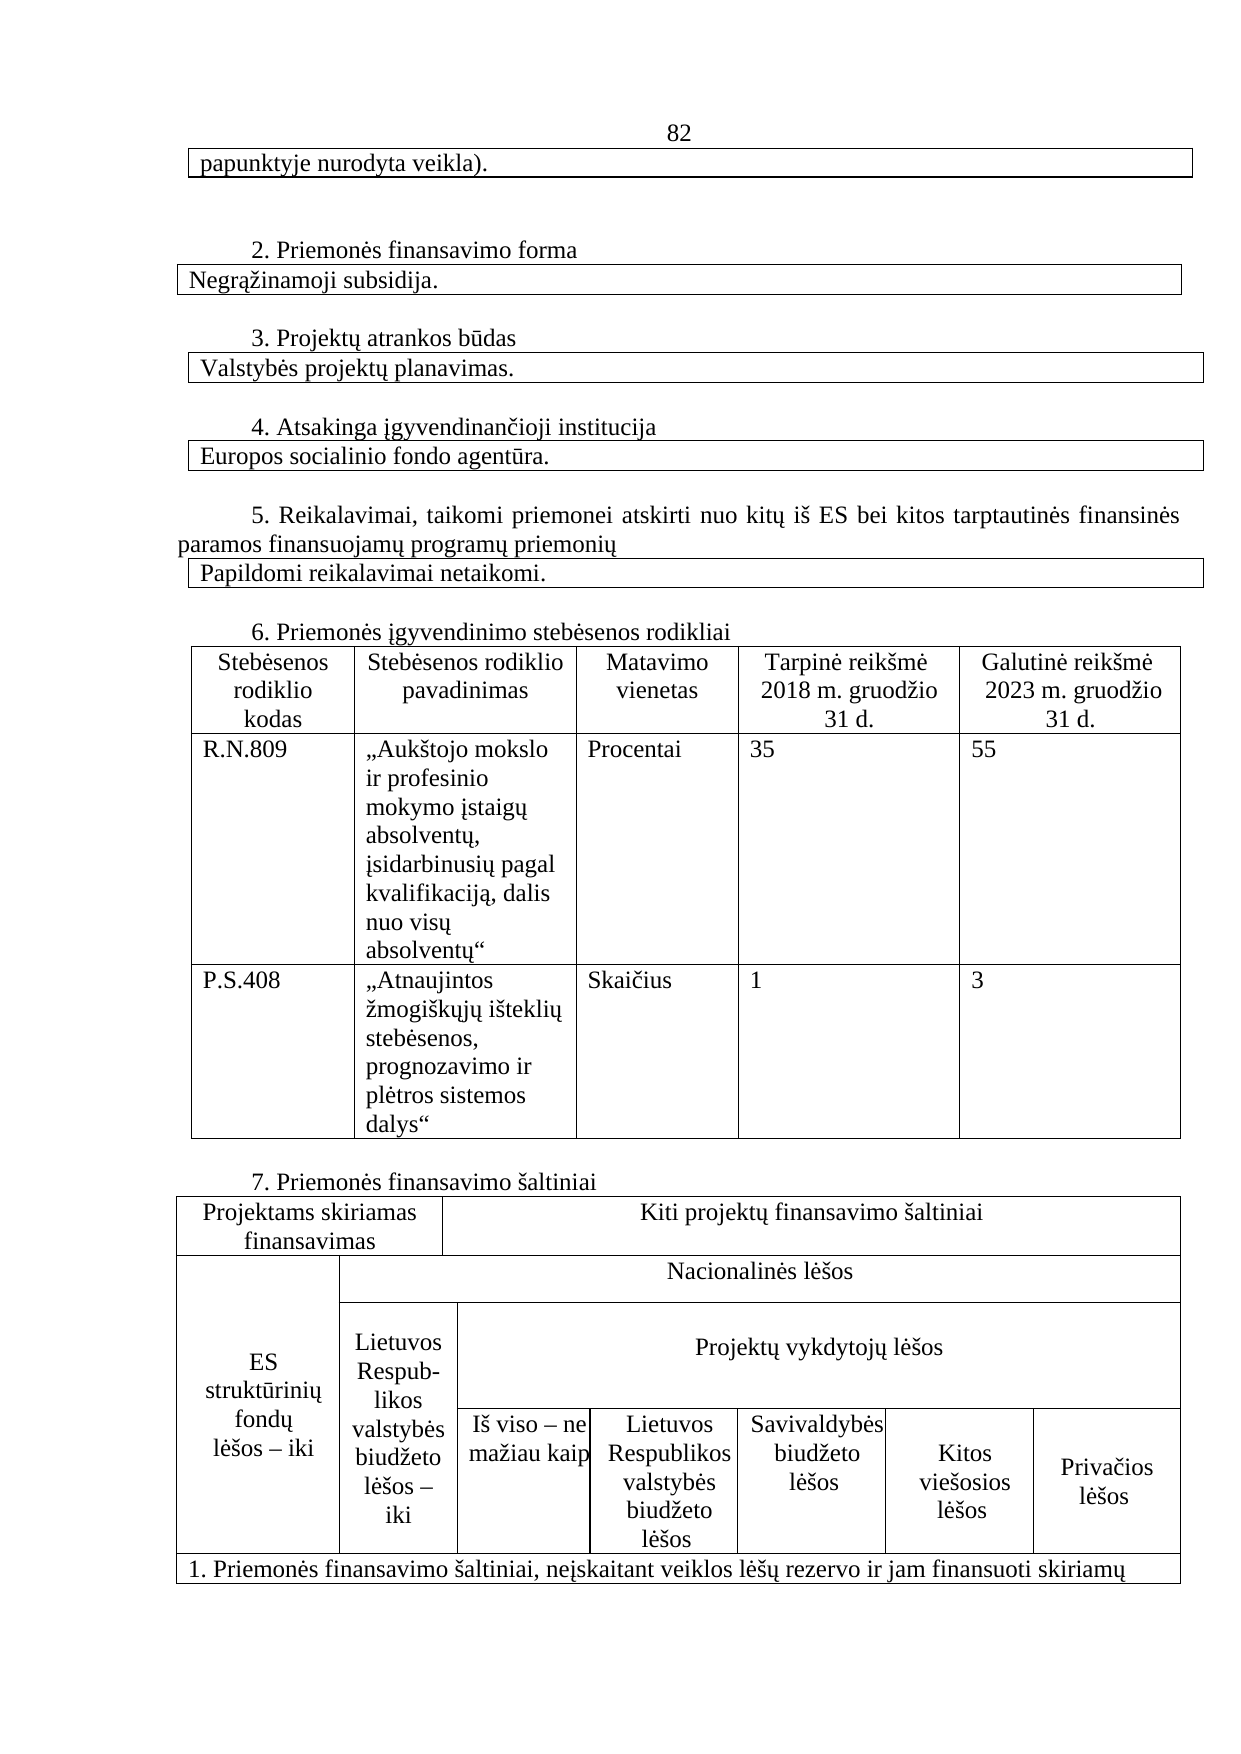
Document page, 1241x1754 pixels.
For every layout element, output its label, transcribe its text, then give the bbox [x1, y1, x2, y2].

table_cell Privačios lėšos [1034, 1409, 1180, 1553]
table_cell Lietuvos Respub-likos valstybės biudžeto lėšos – iki [340, 1303, 457, 1553]
table_cell R.N.809 [192, 734, 354, 964]
table_cell Projektų vykdytojų lėšos [458, 1303, 1180, 1408]
table_header Europos socialinio fondo agentūra. [189, 441, 1203, 470]
table_cell P.S.408 [192, 965, 354, 1138]
table_cell „Aukštojo mokslo ir profesinio mokymo įstaigų absolventų, įsidarbinusių pagal kvalifikaciją, dalis nuo visų absolventų“ [355, 734, 576, 964]
table_header Negrąžinamoji subsidija. [178, 265, 1181, 293]
table_cell 3 [960, 965, 1180, 1138]
table_cell 35 [739, 734, 959, 964]
text 6. Priemonės įgyvendinimo stebėsenos rodikliai [177, 617, 1181, 646]
text 7. Priemonės finansavimo šaltiniai [177, 1167, 1181, 1196]
table_cell 1. Priemonės finansavimo šaltiniai, neįskaitant veiklos lėšų rezervo ir jam finansuoti skiriamų [177, 1554, 1180, 1583]
table_cell 55 [960, 734, 1180, 964]
table_cell Iš viso – ne mažiau kaip [458, 1409, 589, 1553]
text 3. Projektų atrankos būdas [177, 323, 1181, 352]
table_header Stebėsenos rodiklio kodas [192, 647, 354, 733]
table_cell ES struktūrinių fondų lėšos – iki [177, 1256, 339, 1553]
table_cell Nacionalinės lėšos [340, 1256, 1180, 1302]
table_header Galutinė reikšmė 2023 m. gruodžio 31 d. [960, 647, 1180, 733]
table_header Matavimo vienetas [577, 647, 738, 733]
table_cell Kitos viešosios lėšos [886, 1409, 1033, 1553]
table_cell Savivaldybės biudžeto lėšos [738, 1409, 885, 1553]
text 5. Reikalavimai, taikomi priemonei atskirti nuo kitų iš ES bei kitos tarptautinės finansinės paramos finansuojamų programų priemonių [177, 500, 1181, 557]
table_cell „Atnaujintos žmogiškųjų išteklių stebėsenos, prognozavimo ir plėtros sistemos dalys“ [355, 965, 576, 1138]
text 2. Priemonės finansavimo forma [177, 235, 1181, 264]
table_cell 1 [739, 965, 959, 1138]
table_header Projektams skiriamas finansavimas [177, 1197, 442, 1255]
table_header Tarpinė reikšmė 2018 m. gruodžio 31 d. [739, 647, 959, 733]
table_header Papildomi reikalavimai netaikomi. [189, 559, 1203, 587]
table_header Kiti projektų finansavimo šaltiniai [443, 1197, 1180, 1255]
table_header Stebėsenos rodiklio pavadinimas [355, 647, 576, 733]
table_header Valstybės projektų planavimas. [189, 353, 1203, 382]
table_cell Skaičius [577, 965, 738, 1138]
table_cell papunktyje nurodyta veikla). [189, 149, 1192, 176]
table_cell Procentai [577, 734, 738, 964]
text 4. Atsakinga įgyvendinančioji institucija [177, 412, 1181, 440]
table_cell Lietuvos Respublikos valstybės biudžeto lėšos [591, 1409, 737, 1553]
